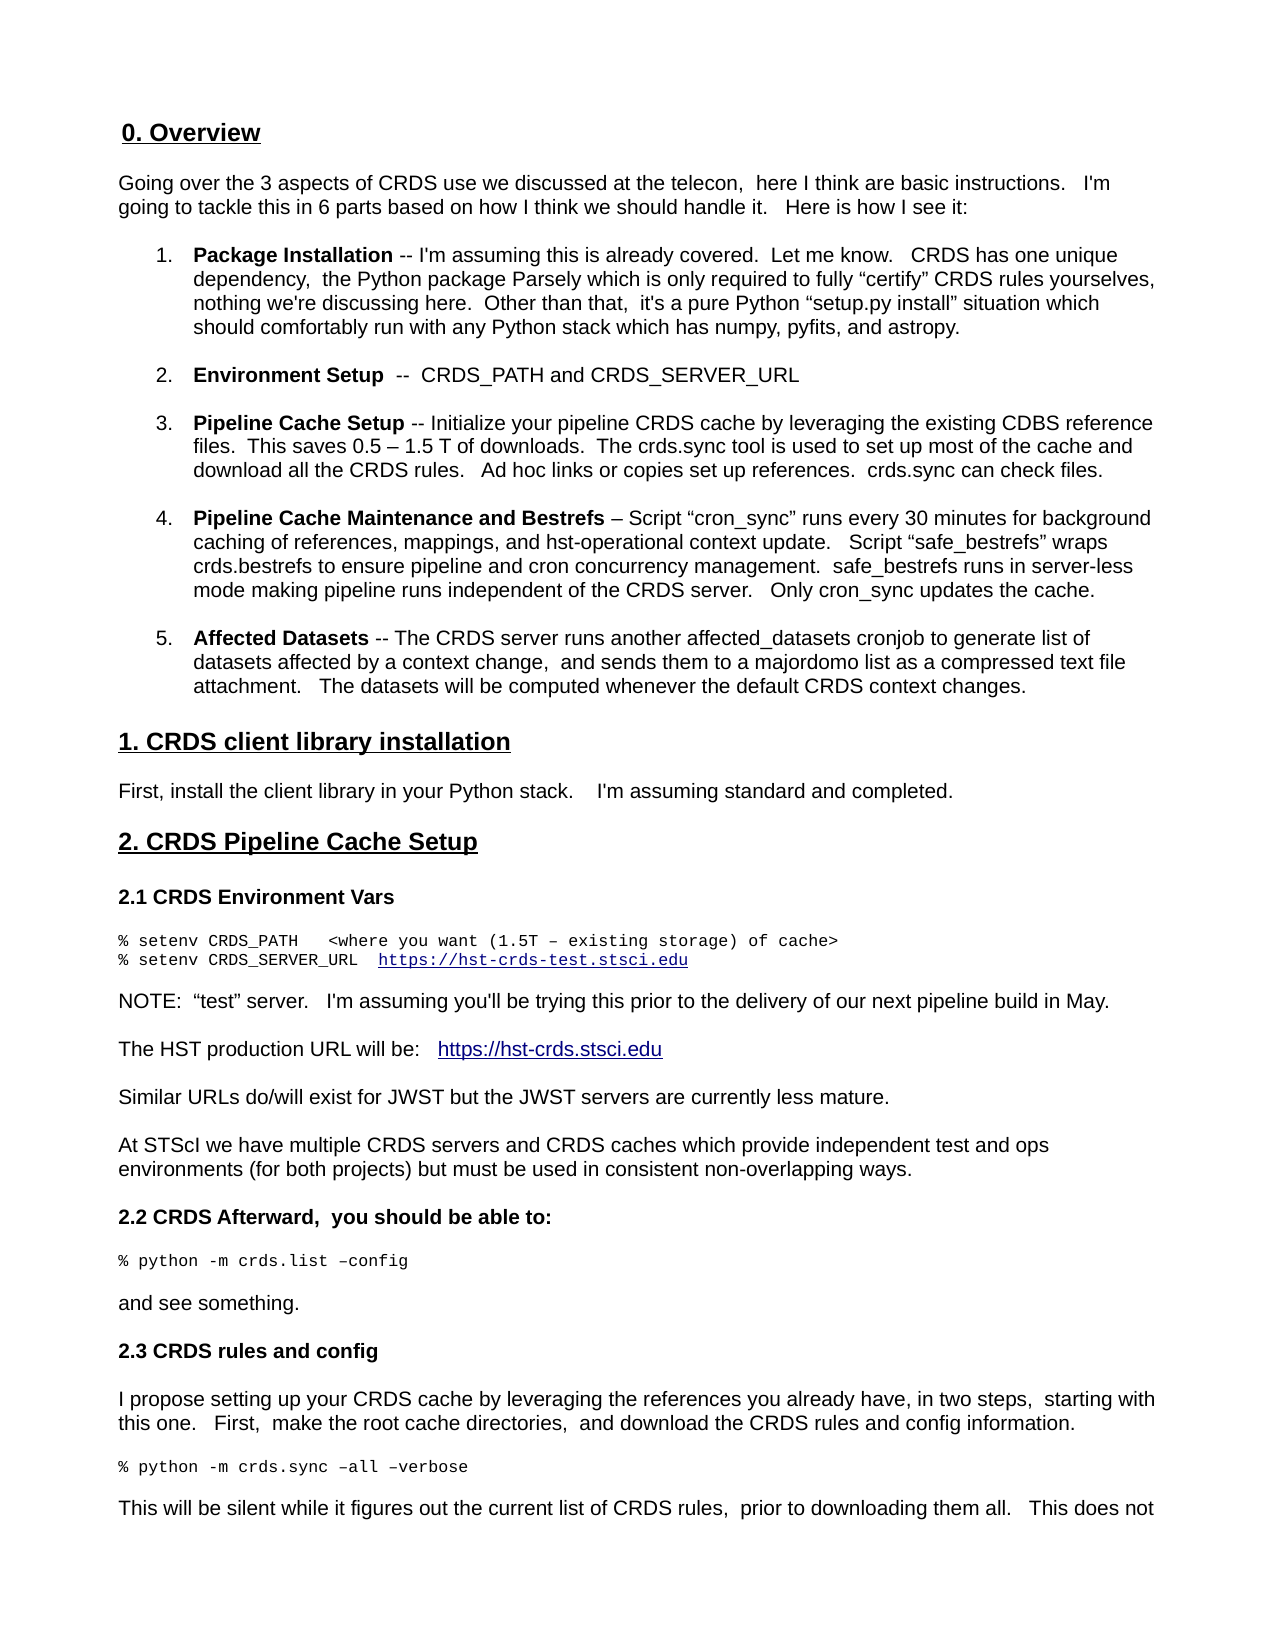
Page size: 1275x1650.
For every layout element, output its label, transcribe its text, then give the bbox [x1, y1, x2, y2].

text 2. CRDS Pipeline Cache Setup [118, 827, 1157, 885]
text 2.2 CRDS Afterward, you should be able to: [118, 1181, 1157, 1229]
list Pipeline Cache Setup -- Initialize your pipeline CRDS cache by leveraging the existing CDBS reference files. This saves 0.5 – 1.5 T of downloads. The crds.sync tool is used to set up most of the cache and download all the CRDS rules. Ad hoc links or copies set up references. crds.sync can check files. [156, 410, 1157, 482]
text % python -m crds.list –config [118, 1253, 1157, 1272]
list 1. CRDS client library installation [81, 727, 1157, 755]
list Pipeline Cache Maintenance and Bestrefs – Script “cron_sync” runs every 30 minutes for background caching of references, mappings, and hst-operational context update. Script “safe_bestrefs” wraps crds.bestrefs to ensure pipeline and cron concurrency management. safe_bestrefs runs in server-less mode making pipeline runs independent of the CRDS server. Only cron_sync updates the cache. [156, 506, 1157, 602]
text I propose setting up your CRDS cache by leveraging the references you already have, in two steps, starting with this one. First, make the root cache directories, and download the CRDS rules and config information. [118, 1362, 1157, 1434]
text The HST production URL will be: https://hst-crds.stsci.edu [118, 1037, 1157, 1061]
text 2.1 CRDS Environment Vars [118, 885, 1157, 909]
text This will be silent while it figures out the current list of CRDS rules, prior to downloading them all. This does not [118, 1496, 1157, 1520]
text Going over the 3 aspects of CRDS use we discussed at the telecon, here I think are basic instructions. I'm going to tackle this in 6 parts based on how I think we should handle it. Here is how I see it: [118, 171, 1157, 219]
text % setenv CRDS_SERVER_URL https://hst-crds-test.stsci.edu [118, 952, 1157, 970]
list First, install the client library in your Python stack. I'm assuming standard and completed. [81, 755, 1157, 803]
text At STScI we have multiple CRDS servers and CRDS caches which provide independent test and ops environments (for both projects) but must be used in consistent non-overlapping ways. [118, 1133, 1157, 1181]
text Similar URLs do/will exist for JWST but the JWST servers are currently less mature. [118, 1085, 1157, 1109]
list Environment Setup -- CRDS_PATH and CRDS_SERVER_URL [156, 362, 1157, 386]
text and see something. [118, 1291, 1157, 1314]
text NOTE: “test” server. I'm assuming you'll be trying this prior to the delivery of our next pipeline build in May. [118, 989, 1157, 1013]
text 0. Overview [121, 118, 1157, 147]
text % python -m crds.sync –all –verbose [118, 1458, 1157, 1477]
list Affected Datasets -- The CRDS server runs another affected_datasets cronjob to generate list of datasets affected by a context change, and sends them to a majordomo list as a compressed text file attachment. The datasets will be computed whenever the default CRDS context changes. [156, 626, 1157, 698]
text 2.3 CRDS rules and config [118, 1338, 1157, 1362]
list Package Installation -- I'm assuming this is already covered. Let me know. CRDS has one unique dependency, the Python package Parsely which is only required to fully “certify” CRDS rules yourselves, nothing we're discussing here. Other than that, it's a pure Python “setup.py install” situation which should comfortably run with any Python stack which has numpy, pyfits, and astropy. [156, 243, 1157, 338]
text % setenv CRDS_PATH <where you want (1.5T – existing storage) of cache> [118, 933, 1157, 952]
